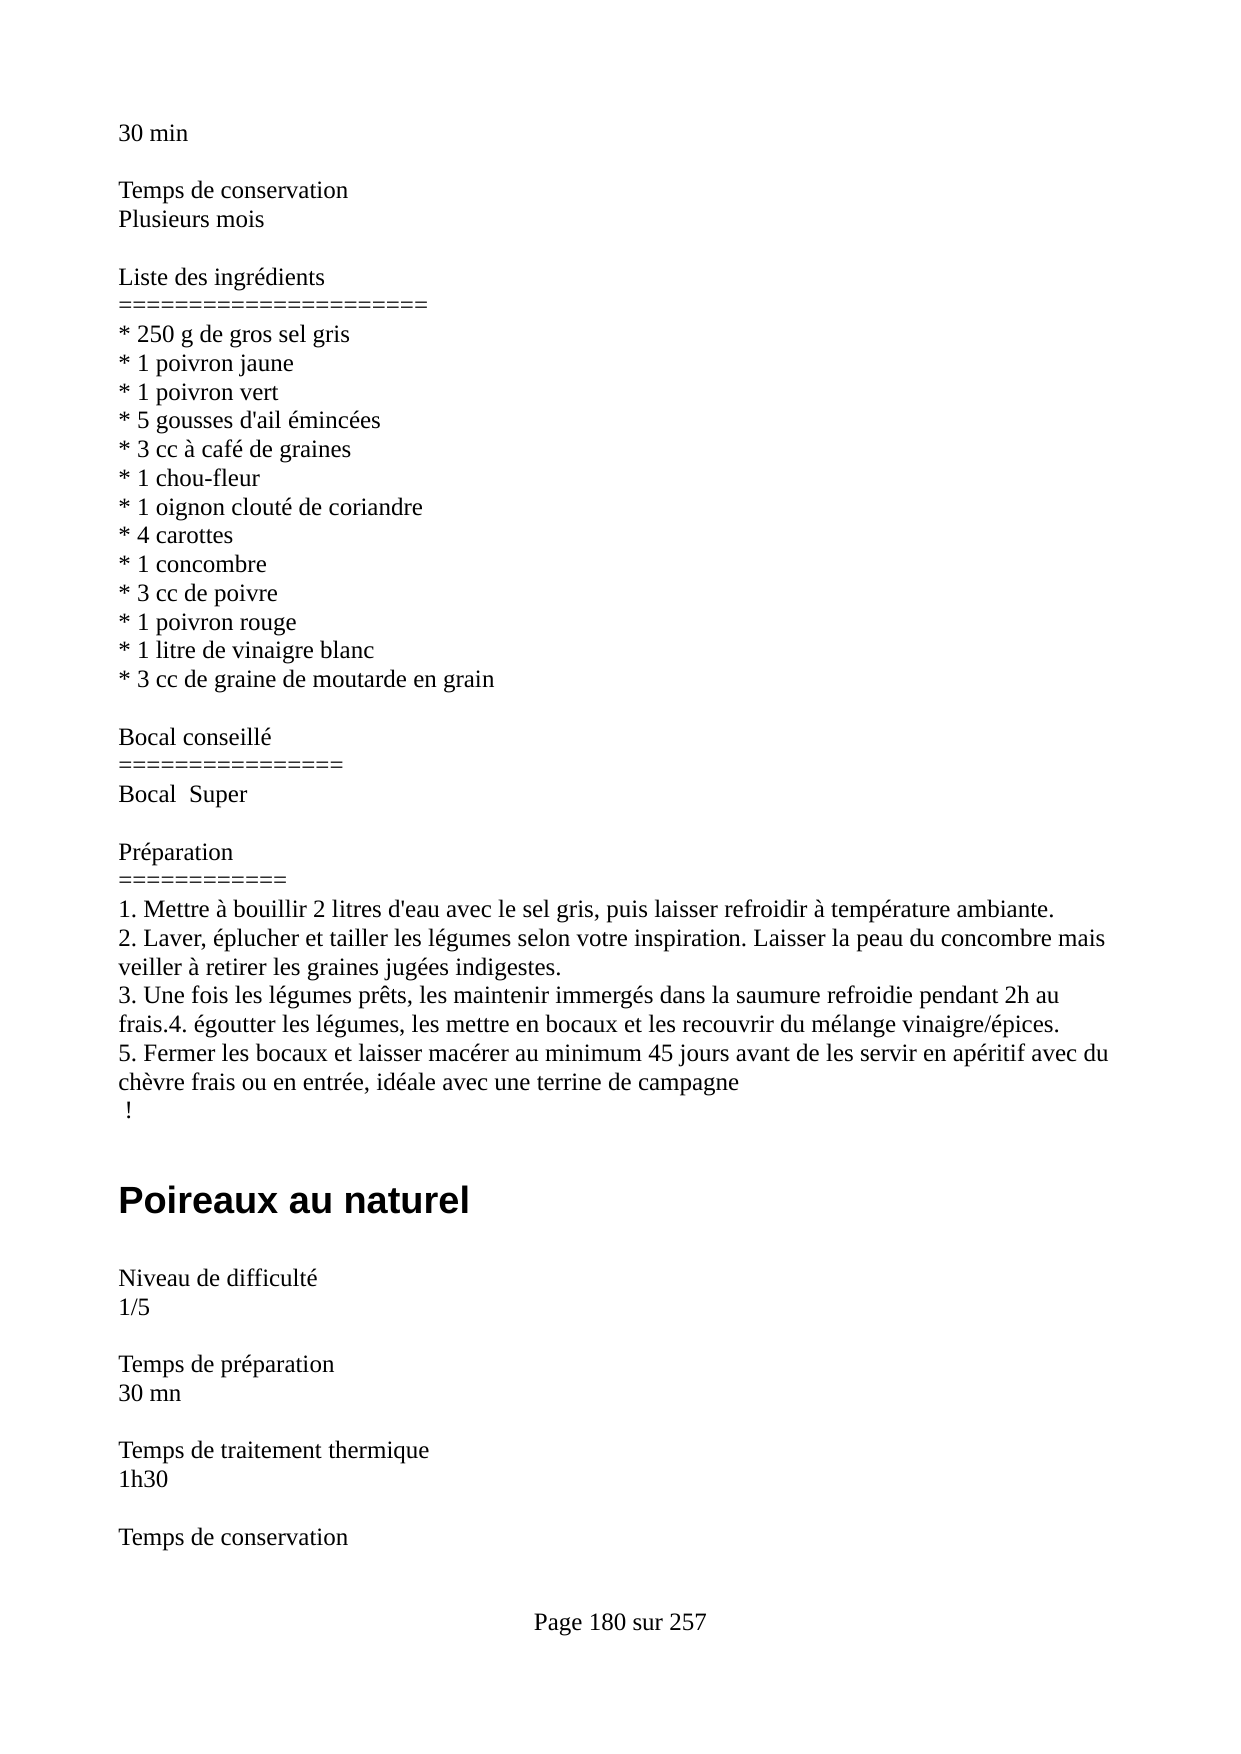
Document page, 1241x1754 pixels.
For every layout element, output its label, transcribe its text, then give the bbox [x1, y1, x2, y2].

text Temps de préparation [118, 1349, 1122, 1378]
text * 1 poivron vert [118, 377, 1122, 406]
text Niveau de difficulté [118, 1263, 1122, 1292]
text 1. Mettre à bouillir 2 litres d'eau avec le sel gris, puis laisser refroidir à température ambiante. [118, 894, 1122, 923]
text * 1 chou-fleur [118, 463, 1122, 492]
text Temps de traitement thermique [118, 1436, 1122, 1464]
text * 5 gousses d'ail émincées [118, 406, 1122, 434]
text * 1 poivron rouge [118, 607, 1122, 636]
subtitle Poireaux au naturel [118, 1178, 1122, 1222]
text Plusieurs mois [118, 204, 1122, 233]
text 1/5 [118, 1292, 1122, 1321]
text ! [118, 1096, 1122, 1124]
text Liste des ingrédients [118, 262, 1122, 291]
text Temps de conservation [118, 1522, 1122, 1551]
text * 3 cc de poivre [118, 578, 1122, 607]
text Temps de conservation [118, 176, 1122, 204]
text 30 min [118, 118, 1122, 147]
text * 4 carottes [118, 521, 1122, 549]
text ====================== [118, 291, 1122, 319]
text Bocal Super [118, 779, 1122, 808]
text Bocal conseillé [118, 722, 1122, 751]
text * 1 poivron jaune [118, 348, 1122, 377]
text * 1 oignon clouté de coriandre [118, 492, 1122, 521]
text ================ [118, 751, 1122, 779]
text 5. Fermer les bocaux et laisser macérer au minimum 45 jours avant de les servir en apéritif avec du chèvre frais ou en entrée, idéale avec une terrine de campagne [118, 1038, 1122, 1096]
text 30 mn [118, 1378, 1122, 1407]
text * 3 cc à café de graines [118, 434, 1122, 463]
text 1h30 [118, 1464, 1122, 1493]
text Préparation [118, 837, 1122, 866]
text 3. Une fois les légumes prêts, les maintenir immergés dans la saumure refroidie pendant 2h au frais.4. égoutter les légumes, les mettre en bocaux et les recouvrir du mélange vinaigre/épices. [118, 981, 1122, 1038]
text * 1 litre de vinaigre blanc [118, 636, 1122, 664]
text 2. Laver, éplucher et tailler les légumes selon votre inspiration. Laisser la peau du concombre mais veiller à retirer les graines jugées indigestes. [118, 923, 1122, 981]
text ============ [118, 866, 1122, 894]
text * 250 g de gros sel gris [118, 319, 1122, 348]
text * 1 concombre [118, 549, 1122, 578]
text * 3 cc de graine de moutarde en grain [118, 664, 1122, 693]
